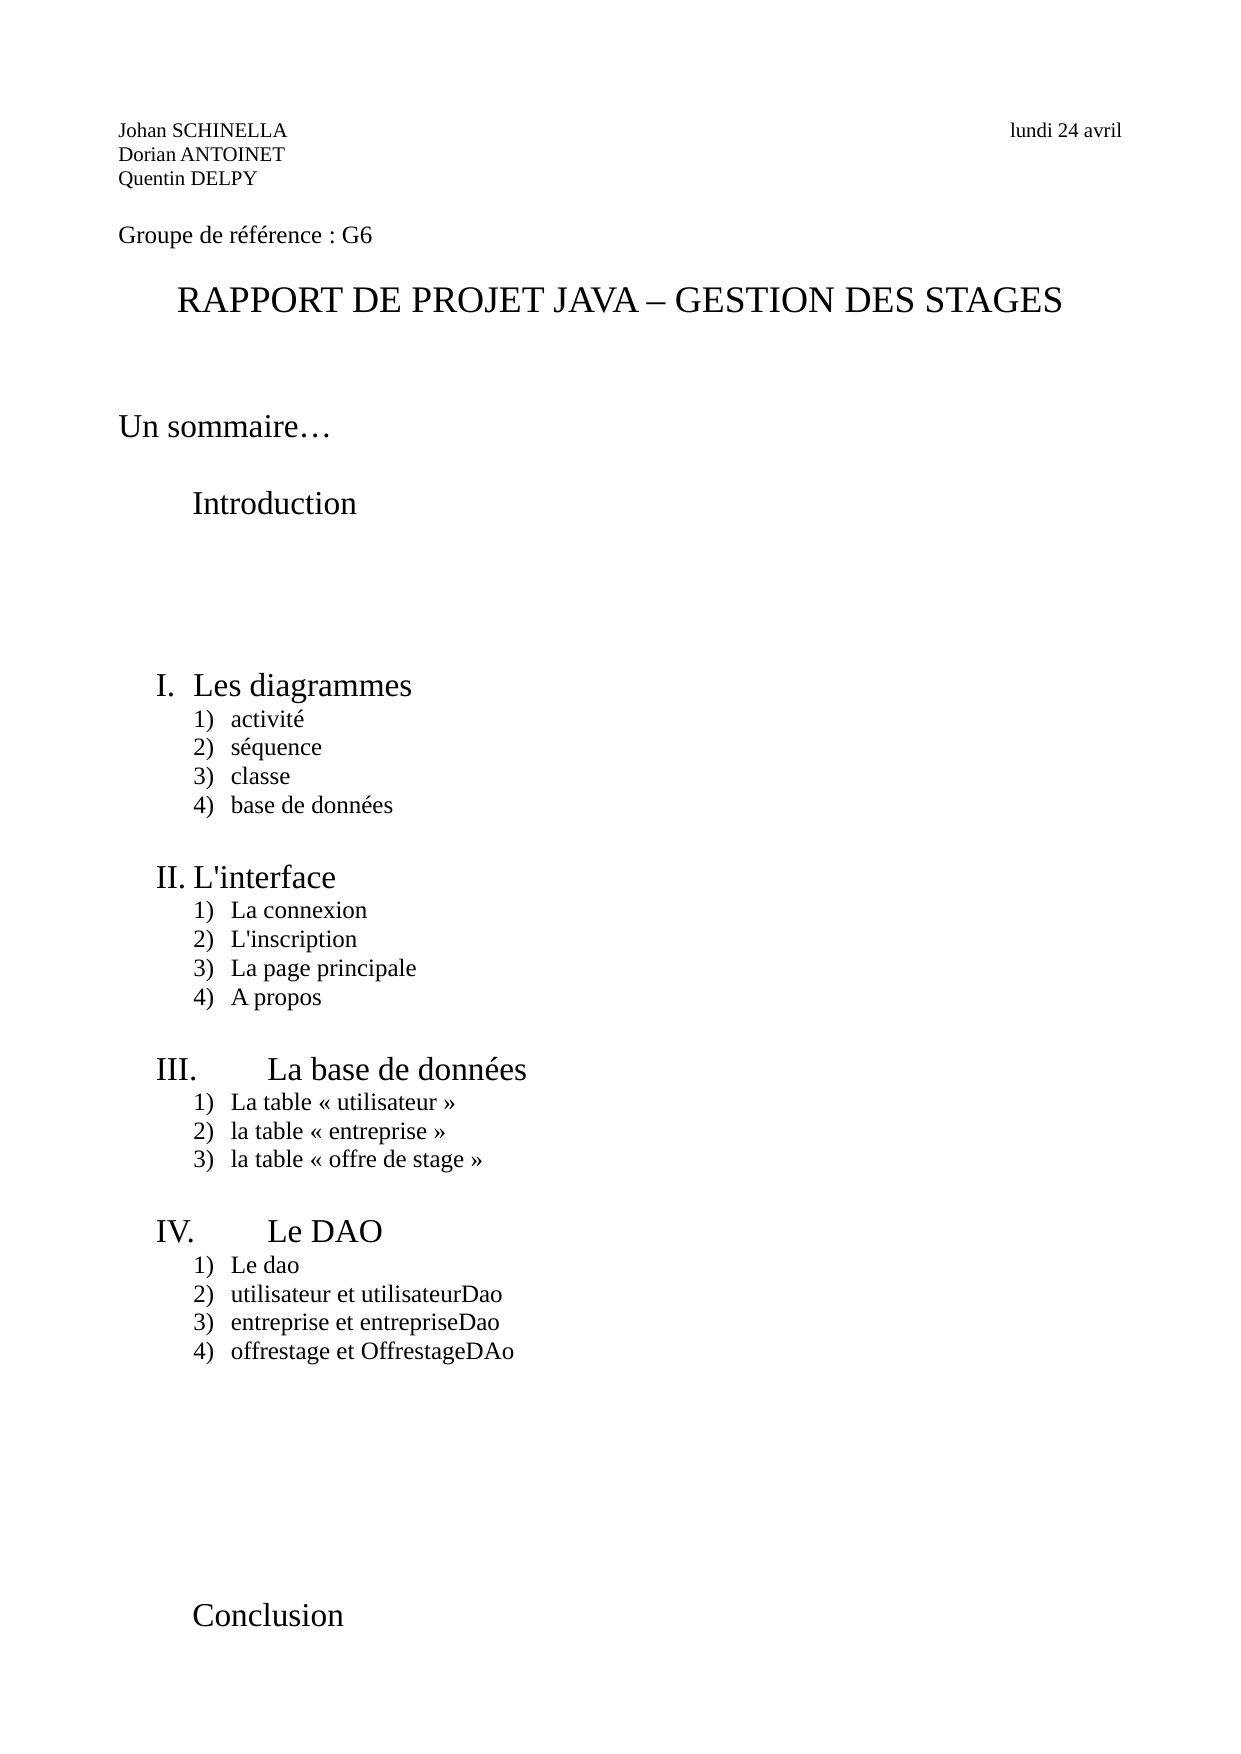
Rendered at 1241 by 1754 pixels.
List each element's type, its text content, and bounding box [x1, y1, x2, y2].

list L'inscription [193, 924, 1122, 953]
list la table « offre de stage » [193, 1144, 1122, 1173]
list offrestage et OffrestageDAo [193, 1336, 1122, 1365]
list La table « utilisateur » [193, 1087, 1122, 1116]
list A propos [193, 982, 1122, 1010]
list utilisateur et utilisateurDao [193, 1279, 1122, 1307]
list entreprise et entrepriseDao [193, 1307, 1122, 1336]
text Introduction [118, 483, 1122, 522]
list Les diagrammes [156, 665, 1122, 704]
text Groupe de référence : G6 [118, 220, 1122, 248]
list séquence [193, 732, 1122, 761]
list Le DAO [156, 1212, 1122, 1250]
list La page principale [193, 953, 1122, 982]
list La base de données [156, 1049, 1122, 1087]
list base de données [193, 790, 1122, 819]
list activité [193, 704, 1122, 732]
list L'interface [156, 857, 1122, 895]
list la table « entreprise » [193, 1116, 1122, 1144]
text Un sommaire… [118, 407, 1122, 445]
text RAPPORT DE PROJET JAVA – GESTION DES STAGES [118, 277, 1122, 320]
list Le dao [193, 1250, 1122, 1279]
list classe [193, 761, 1122, 790]
text Conclusion [118, 1595, 1122, 1633]
list La connexion [193, 895, 1122, 924]
